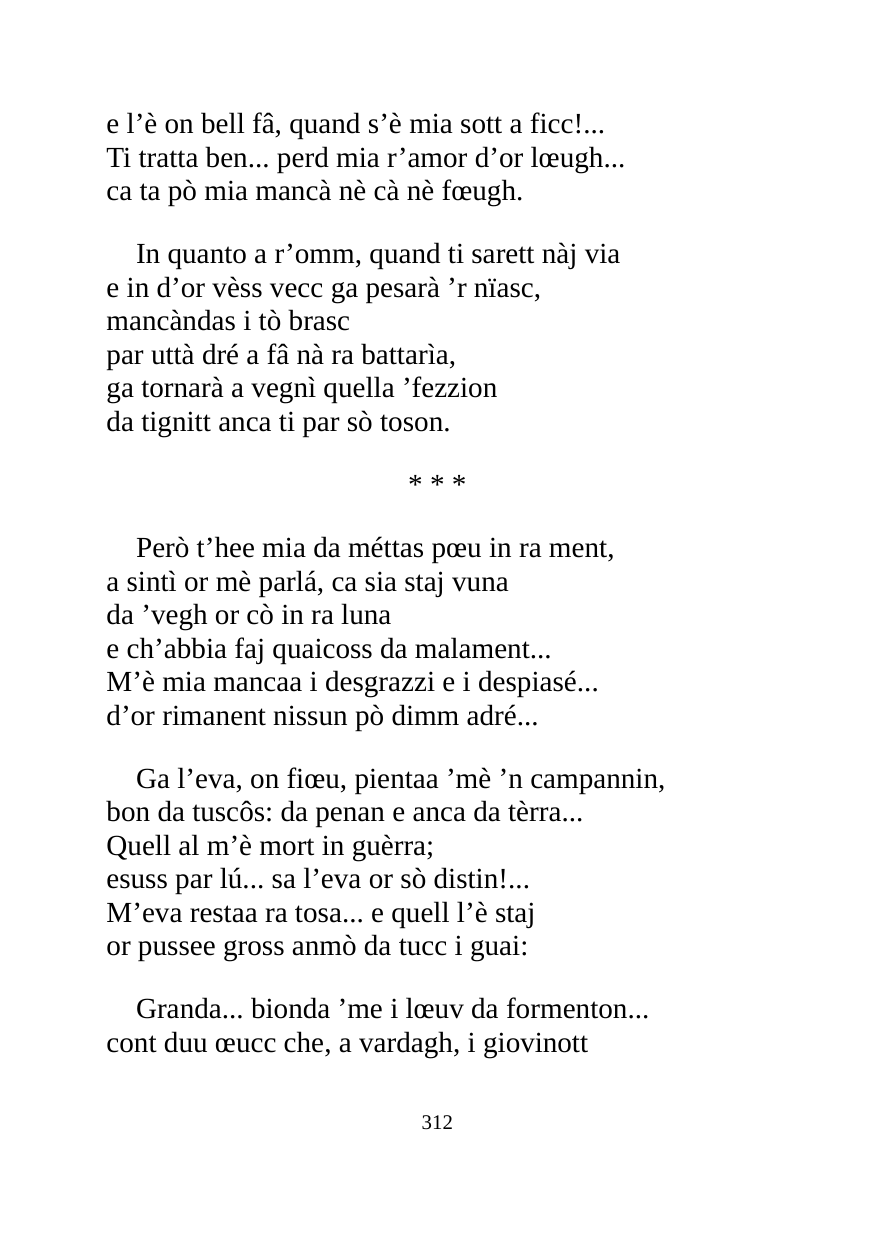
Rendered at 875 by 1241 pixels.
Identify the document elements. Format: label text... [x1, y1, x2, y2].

text Però t’hee mia da méttas pœu in ra ment, a sintì or mè parlá, ca sia staj vuna da ’vegh or cò in ra luna e ch’abbia faj quaicoss da malament... M’è mia mancaa i desgrazzi e i despiasé... d’or rimanent nissun pò dimm adré... [106, 530, 768, 731]
text * * * [106, 467, 768, 501]
text In quanto a r’omm, quand ti sarett nàj via e in d’or vèss vecc ga pesarà ’r nïasc, mancàndas i tò brasc par uttà dré a fâ nà ra battarìa, ga tornarà a vegnì quella ’fezzion da tignitt anca ti par sò toson. [106, 236, 768, 438]
text Ga l’eva, on fiœu, pientaa ’mè ’n campannin, bon da tuscôs: da penan e anca da tèrra... Quell al m’è mort in guèrra; esuss par lú... sa l’eva or sò distin!... M’eva restaa ra tosa... e quell l’è staj or pussee gross anmò da tucc i guai: [106, 761, 768, 962]
text e l’è on bell fâ, quand s’è mia sott a ficc!... Ti tratta ben... perd mia r’amor d’or lœugh... ca ta pò mia mancà nè cà nè fœugh. [106, 106, 768, 207]
text Granda... bionda ’me i lœuv da formenton... cont duu œucc che, a vardagh, i giovinott [106, 992, 768, 1059]
